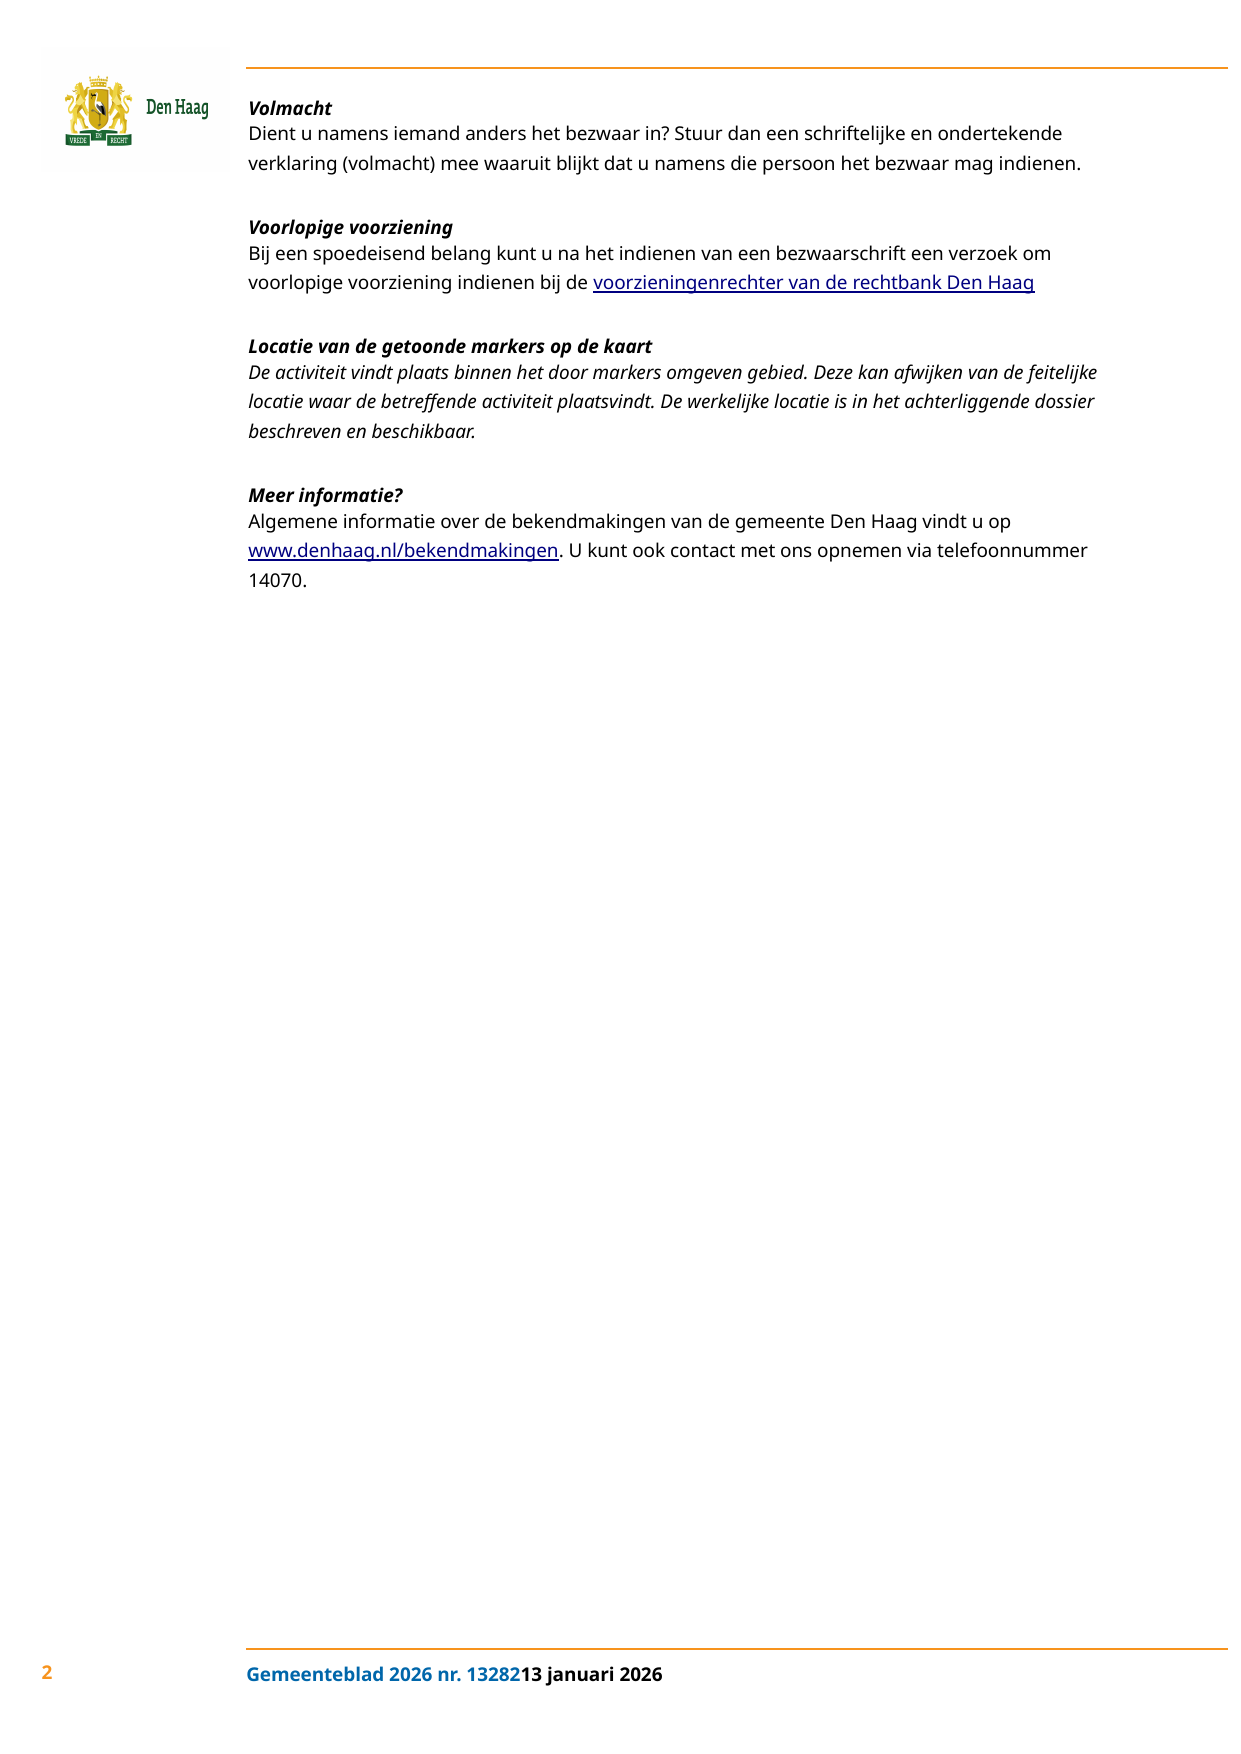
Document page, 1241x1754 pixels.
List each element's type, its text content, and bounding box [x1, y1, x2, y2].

text Locatie van de getoonde markers op de kaart [248, 333, 1152, 359]
text Volmacht [248, 95, 1152, 121]
text Bij een spoedeisend belang kunt u na het indienen van een bezwaarschrift een verzoek om voorlopige voorziening indienen bij de voorzieningenrechter van de rechtbank Den Haag [248, 240, 1152, 295]
text Dient u namens iemand anders het bezwaar in? Stuur dan een schriftelijke en ondertekende verklaring (volmacht) mee waaruit blijkt dat u namens die persoon het bezwaar mag indienen. [248, 121, 1152, 176]
text Algemene informatie over de bekendmakingen van de gemeente Den Haag vindt u op www.denhaag.nl/bekendmakingen. U kunt ook contact met ons opnemen via telefoonnummer 14070. [248, 508, 1152, 593]
text Meer informatie? [248, 482, 1152, 508]
text Voorlopige voorziening [248, 214, 1152, 240]
text De activiteit vindt plaats binnen het door markers omgeven gebied. Deze kan afwijken van de feitelijke locatie waar de betreffende activiteit plaatsvindt. De werkelijke locatie is in het achterliggende dossier beschreven en beschikbaar. [248, 359, 1152, 444]
picture [41, 47, 231, 172]
